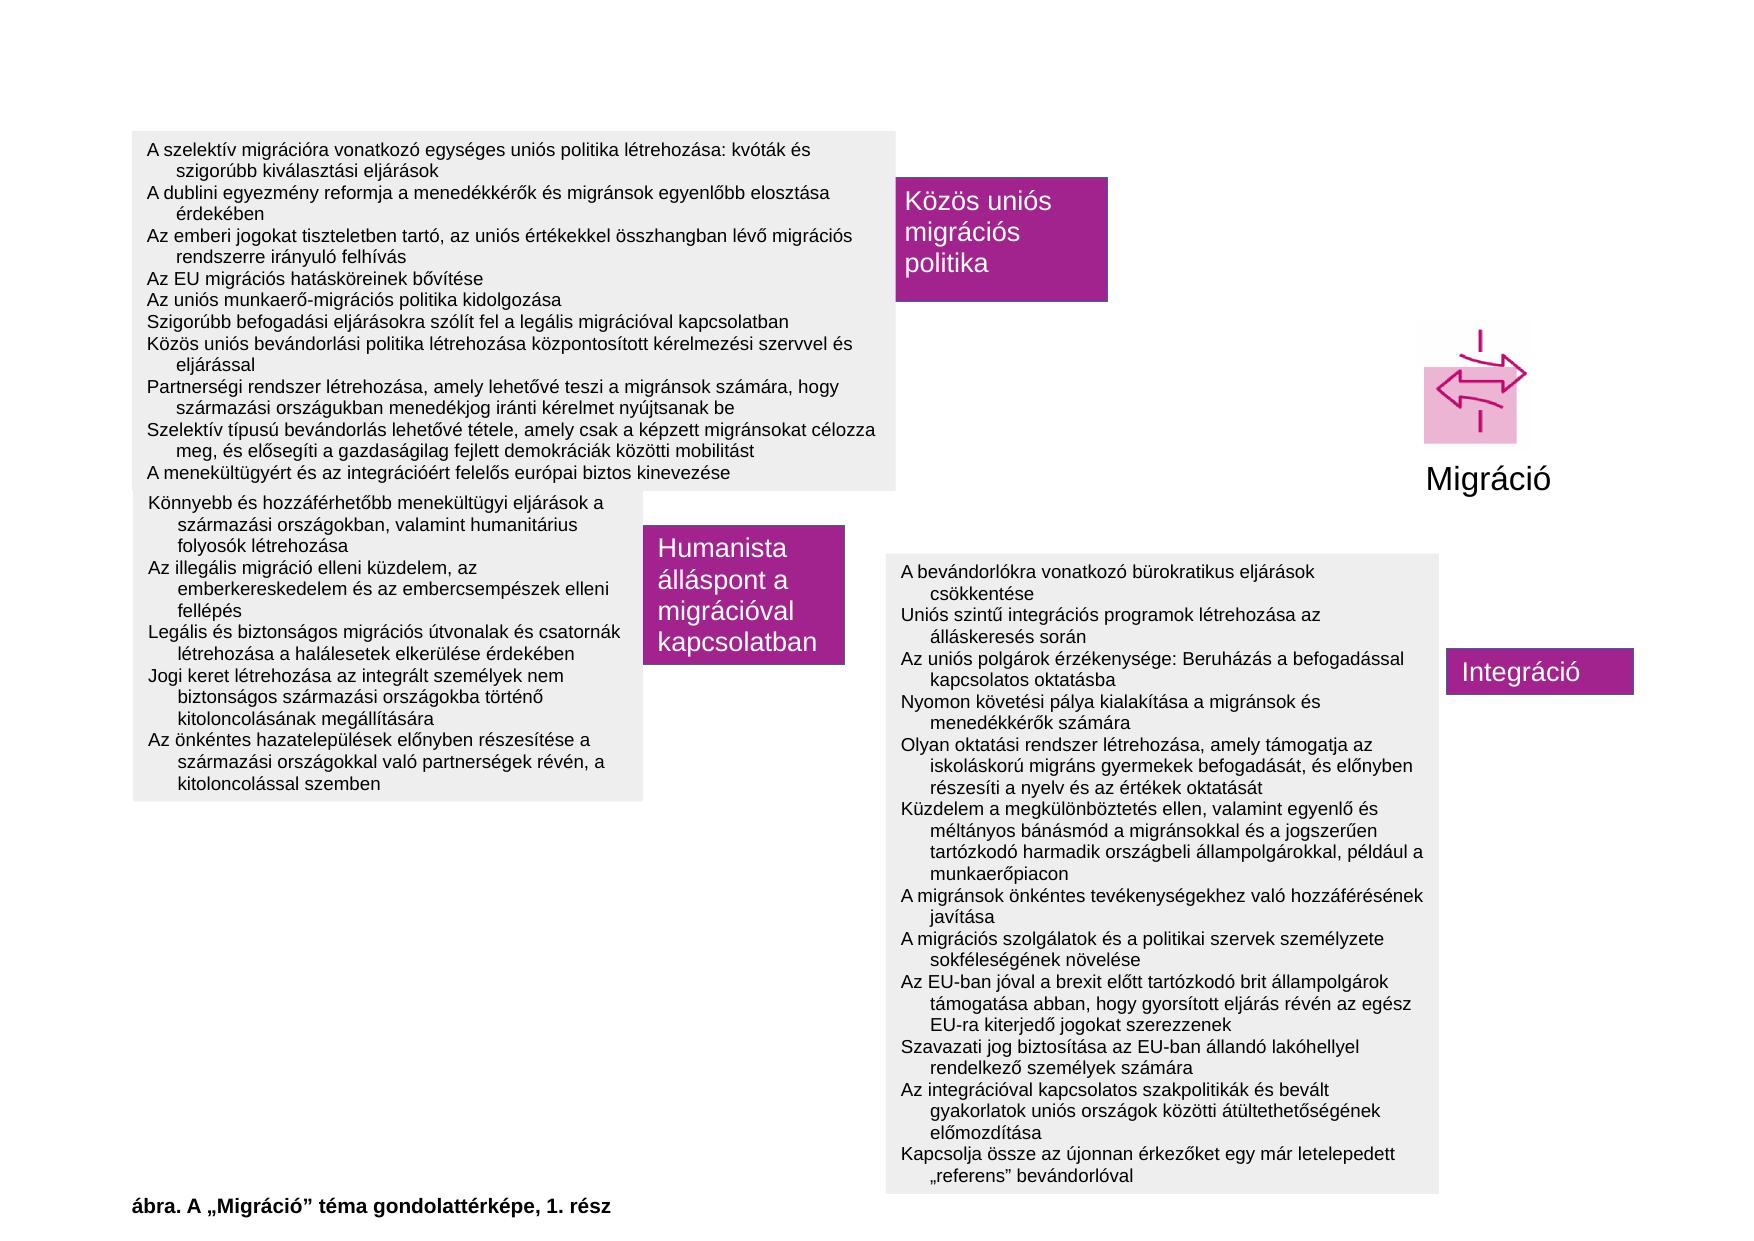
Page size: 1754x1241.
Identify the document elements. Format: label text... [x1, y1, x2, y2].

picture [1417, 320, 1531, 451]
text ábra. A „Migráció” téma gondolattérképe, 1. rész [132, 143, 1633, 1218]
